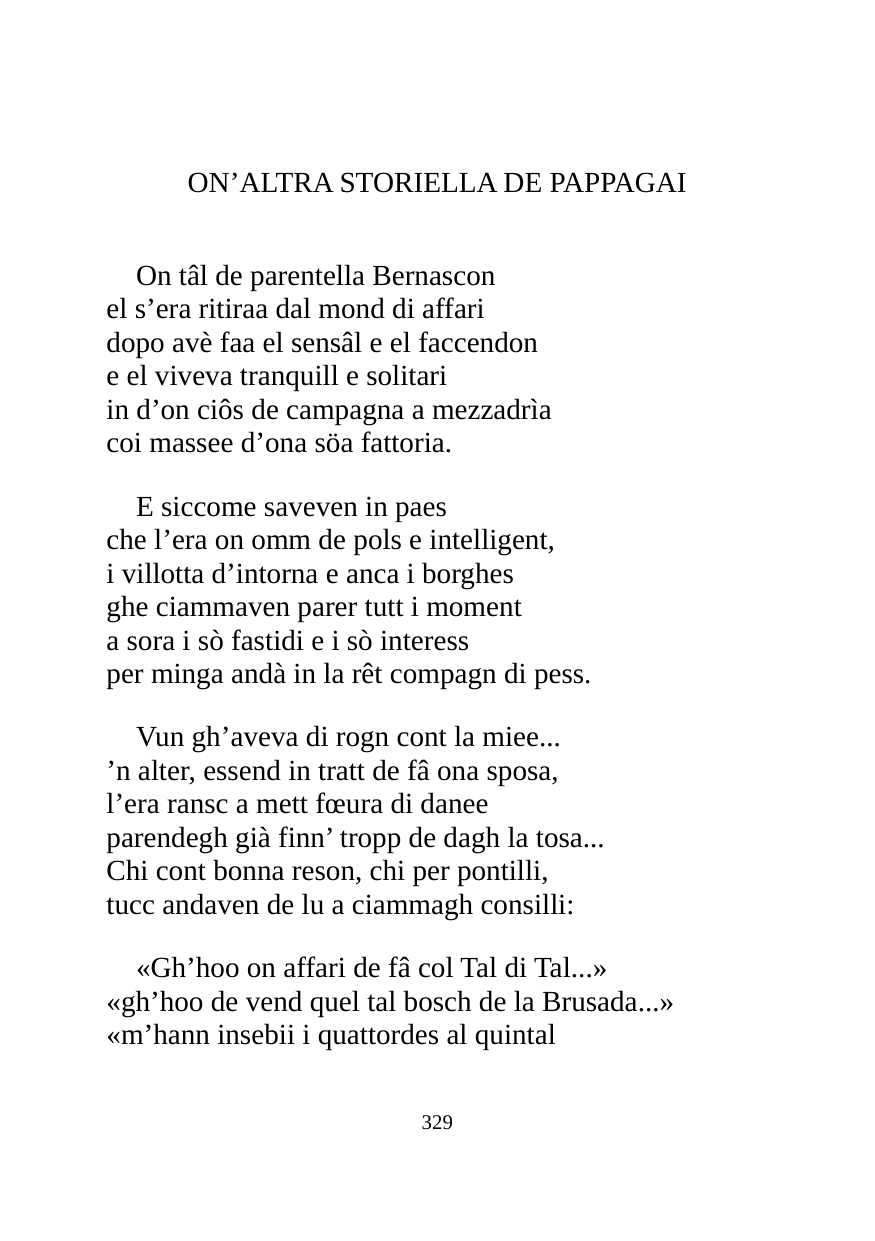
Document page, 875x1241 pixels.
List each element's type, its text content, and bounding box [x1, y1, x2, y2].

text E siccome saveven in paes che l’era on omm de pols e intelligent, i villotta d’intorna e anca i borghes ghe ciammaven parer tutt i moment a sora i sò fastidi e i sò interess per minga andà in la rêt compagn di pess. [106, 489, 768, 690]
text Vun gh’aveva di rogn cont la miee... ’n alter, essend in tratt de fâ ona sposa, l’era ransc a mett fœura di danee parendegh già finn’ tropp de dagh la tosa... Chi cont bonna reson, chi per pontilli, tucc andaven de lu a ciammagh consilli: [106, 719, 768, 921]
subtitle ON’ALTRA STORIELLA DE PAPPAGAI [106, 165, 768, 199]
text «Gh’hoo on affari de fâ col Tal di Tal...» «gh’hoo de vend quel tal bosch de la Brusada...» «m’hann insebii i quattordes al quintal [106, 950, 768, 1051]
text On tâl de parentella Bernascon el s’era ritiraa dal mond di affari dopo avè faa el sensâl e el faccendon e el viveva tranquill e solitari in d’on ciôs de campagna a mezzadrìa coi massee d’ona söa fattoria. [106, 258, 768, 459]
